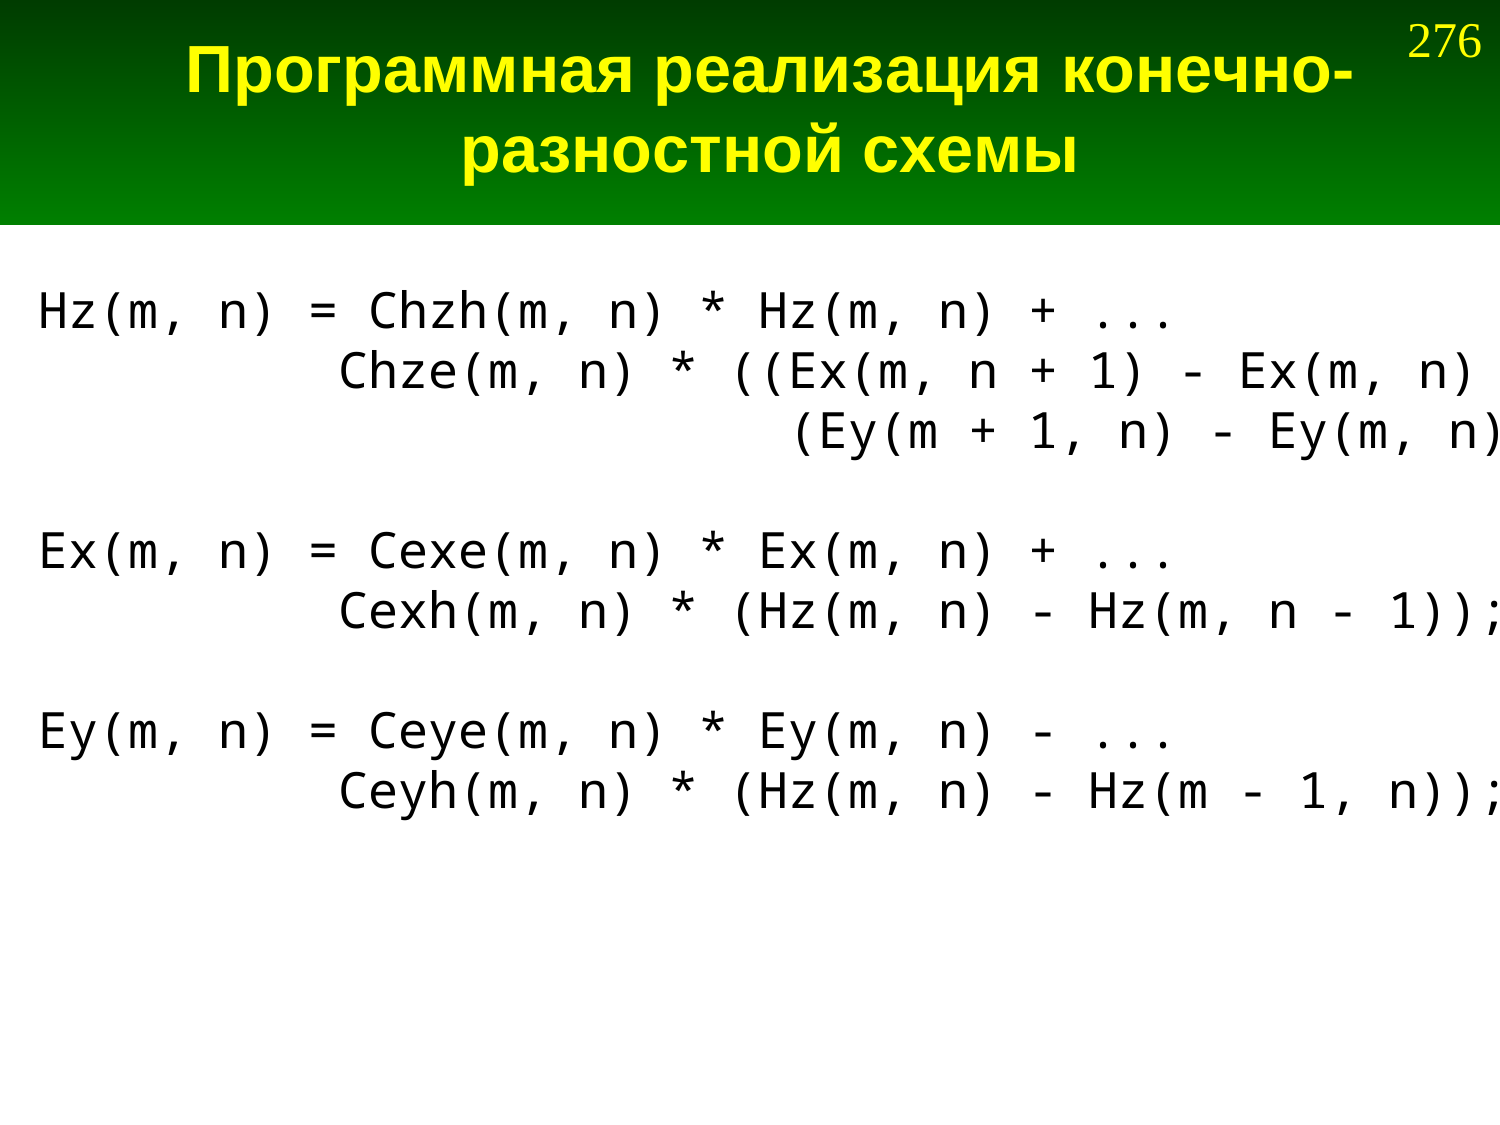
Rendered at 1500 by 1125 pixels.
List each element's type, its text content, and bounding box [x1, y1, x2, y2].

title Программная реализация конечно-разностной схемы [100, 7, 1441, 204]
text_box Hz(m, n) = Chzh(m, n) * Hz(m, n) + ... Chze(m, n) * ((Ex(m, n + 1) - Ex(m, n) -... (Ey(m + 1, n) - Ey(m, n))); Ex(m, n) = Cexe(m, n) * Ex(m, n) + ... Cexh(m, n) * (Hz(m, n) - Hz(m, n - 1)); Ey(m, n) = Ceye(m, n) * Ey(m, n) - ... Ceyh(m, n) * (Hz(m, n) - Hz(m - 1, n)); [23, 271, 1429, 827]
